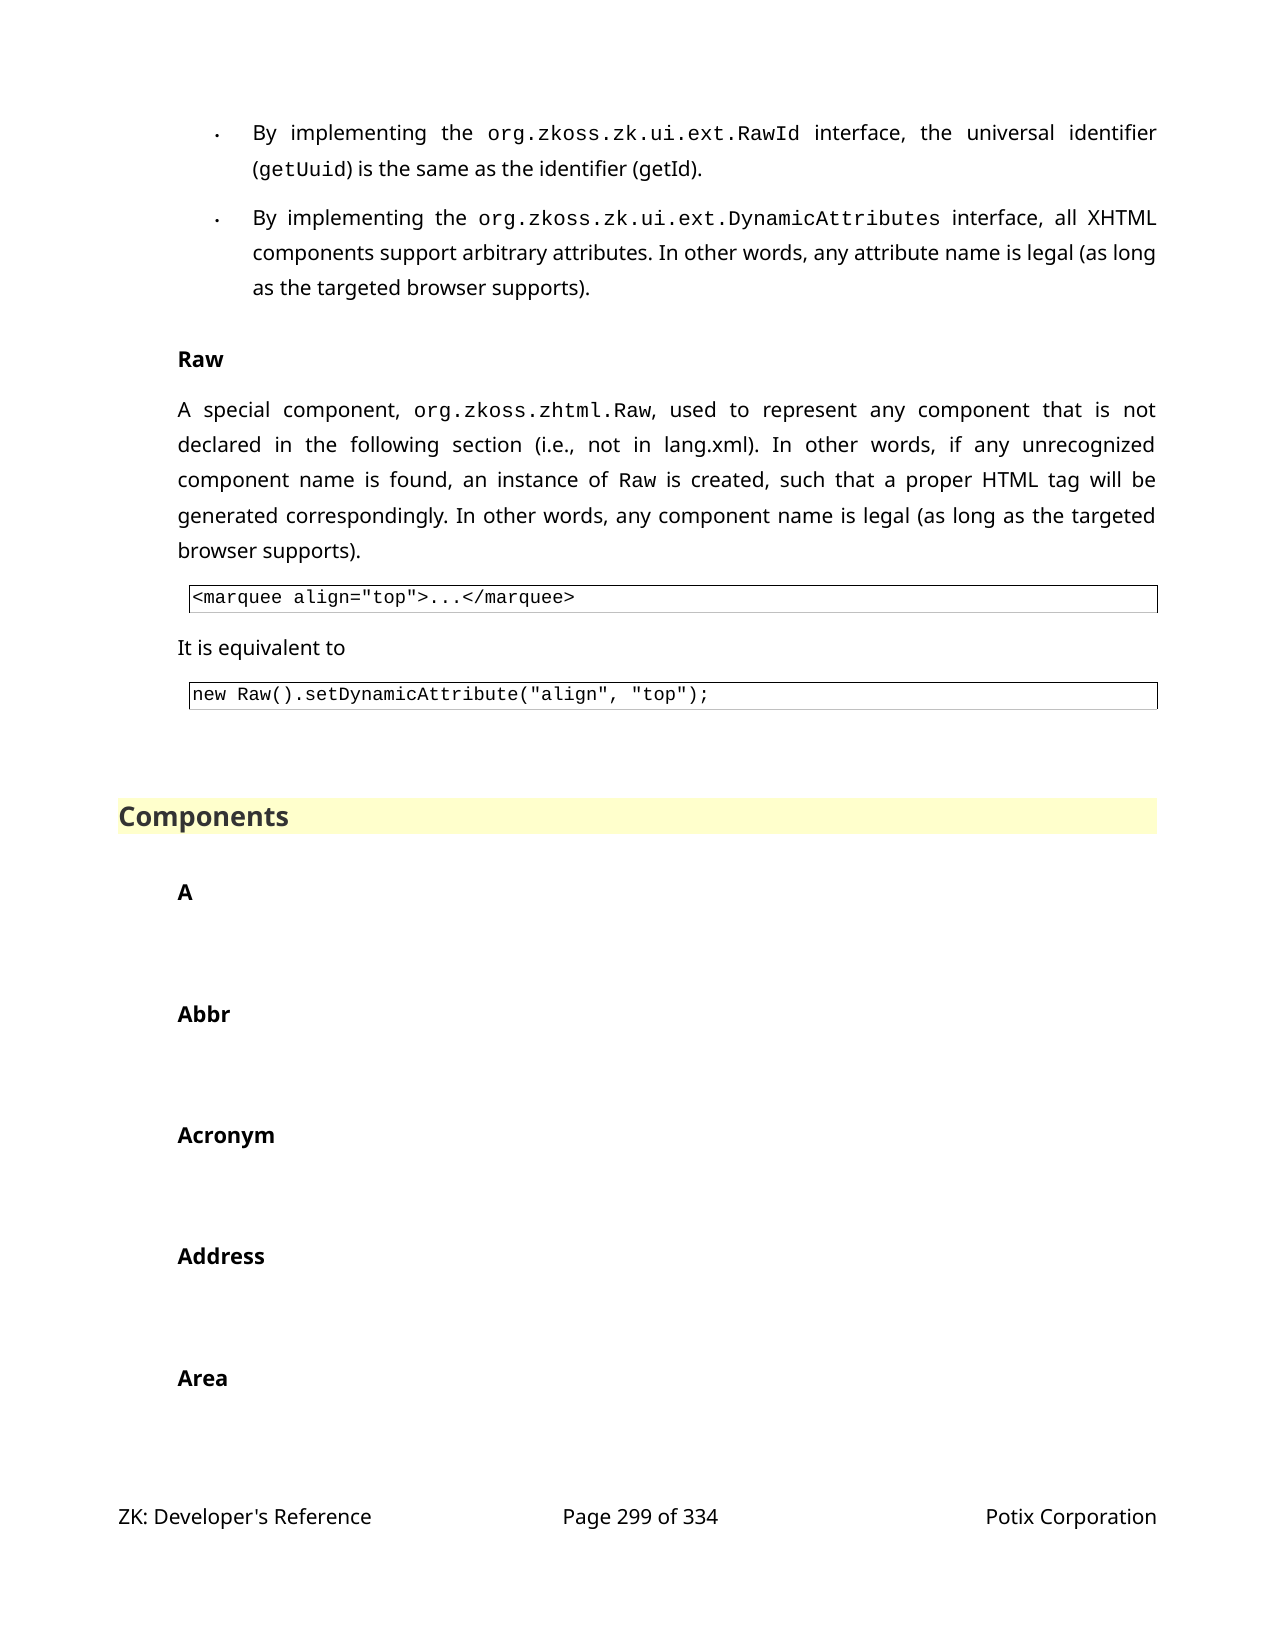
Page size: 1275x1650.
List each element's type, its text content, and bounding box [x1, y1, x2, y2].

list By implementing the org.zkoss.zk.ui.ext.DynamicAttributes interface, all XHTML components support arbitrary attributes. In other words, any attribute name is legal (as long as the targeted browser supports). [215, 203, 1157, 302]
subtitle Components [118, 798, 1157, 834]
list By implementing the org.zkoss.zk.ui.ext.RawId interface, the universal identifier (getUuid) is the same as the identifier (getId). [215, 118, 1157, 182]
subtitle Acronym [177, 1120, 1157, 1150]
subtitle Area [177, 1362, 1157, 1392]
text new Raw().setDynamicAttribute("align", "top"); [190, 683, 1157, 709]
subtitle Address [177, 1241, 1157, 1271]
text A special component, org.zkoss.zhtml.Raw, used to represent any component that is not declared in the following section (i.e., not in lang.xml). In other words, if any unrecognized component name is found, an instance of Raw is created, such that a proper HTML tag will be generated correspondingly. In other words, any component name is legal (as long as the targeted browser supports). [177, 395, 1157, 564]
text <marquee align="top">...</marquee> [190, 586, 1157, 612]
text It is equivalent to [177, 633, 1157, 661]
subtitle A [177, 877, 1157, 907]
subtitle Abbr [177, 998, 1157, 1028]
subtitle Raw [177, 344, 1157, 374]
